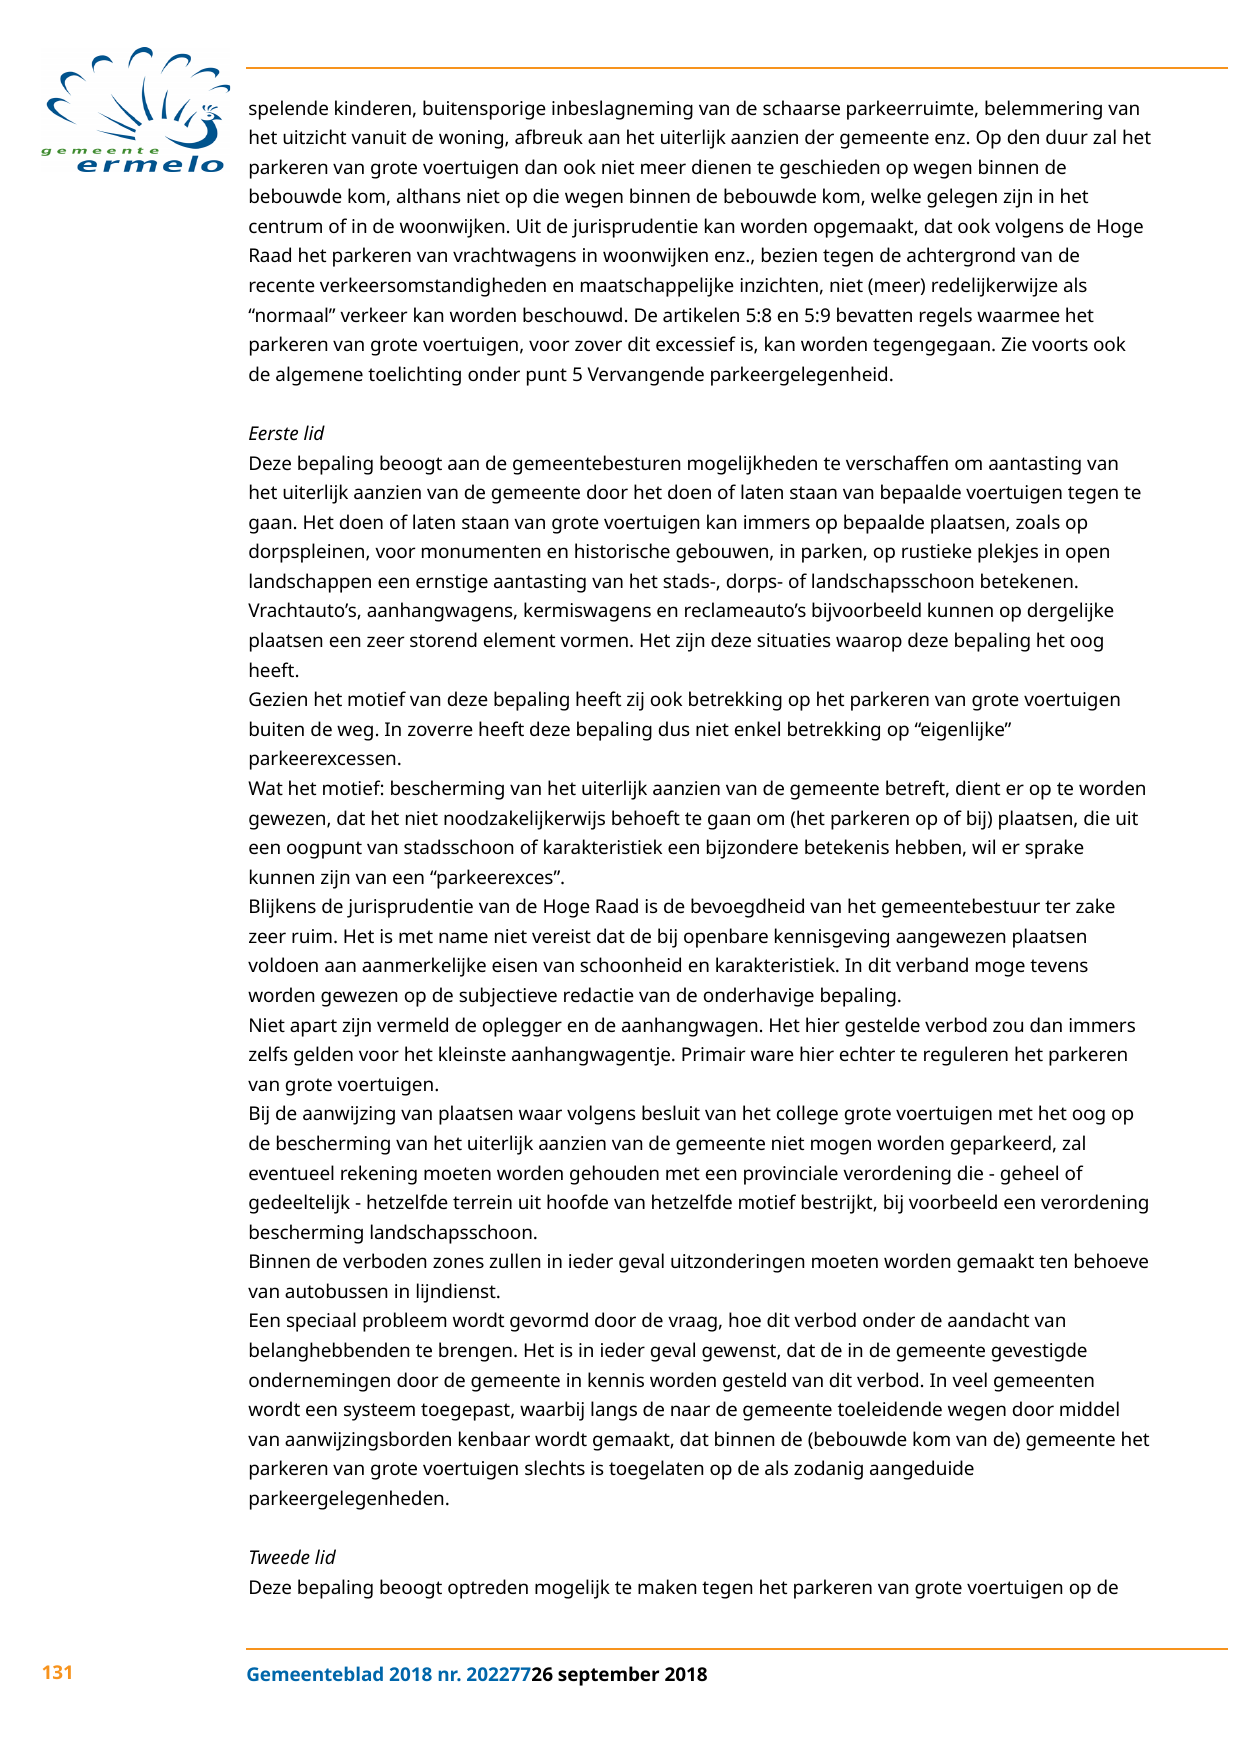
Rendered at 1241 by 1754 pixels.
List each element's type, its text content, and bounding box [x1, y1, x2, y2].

text Gezien het motief van deze bepaling heeft zij ook betrekking op het parkeren van grote voertuigen buiten de weg. In zoverre heeft deze bepaling dus niet enkel betrekking op “eigenlijke” parkeerexcessen. [248, 686, 1152, 771]
text Deze bepaling beoogt aan de gemeentebesturen mogelijkheden te verschaffen om aantasting van het uiterlijk aanzien van de gemeente door het doen of laten staan van bepaalde voertuigen tegen te gaan. Het doen of laten staan van grote voertuigen kan immers op bepaalde plaatsen, zoals op dorpspleinen, voor monumenten en historische gebouwen, in parken, op rustieke plekjes in open landschappen een ernstige aantasting van het stads-, dorps- of landschapsschoon betekenen. Vrachtauto’s, aanhangwagens, kermiswagens en reclameauto’s bijvoorbeeld kunnen op dergelijke plaatsen een zeer storend element vormen. Het zijn deze situaties waarop deze bepaling het oog heeft. [248, 450, 1152, 683]
text Deze bepaling beoogt optreden mogelijk te maken tegen het parkeren van grote voertuigen op de [248, 1574, 1152, 1600]
text Bij de aanwijzing van plaatsen waar volgens besluit van het college grote voertuigen met het oog op de bescherming van het uiterlijk aanzien van de gemeente niet mogen worden geparkeerd, zal eventueel rekening moeten worden gehouden met een provinciale verordening die - geheel of gedeeltelijk - hetzelfde terrein uit hoofde van hetzelfde motief bestrijkt, bij voorbeeld een verordening bescherming landschapsschoon. [248, 1101, 1152, 1245]
picture [41, 47, 231, 172]
text Eerste lid [248, 420, 1152, 446]
text Binnen de verboden zones zullen in ieder geval uitzonderingen moeten worden gemaakt ten behoeve van autobussen in lijndienst. [248, 1248, 1152, 1304]
text Blijkens de jurisprudentie van de Hoge Raad is de bevoegdheid van het gemeentebestuur ter zake zeer ruim. Het is met name niet vereist dat de bij openbare kennisgeving aangewezen plaatsen voldoen aan aanmerkelijke eisen van schoonheid en karakteristiek. In dit verband moge tevens worden gewezen op de subjectieve redactie van de onderhavige bepaling. [248, 893, 1152, 1008]
text Tweede lid [248, 1544, 1152, 1570]
text Wat het motief: bescherming van het uiterlijk aanzien van de gemeente betreft, dient er op te worden gewezen, dat het niet noodzakelijkerwijs behoeft te gaan om (het parkeren op of bij) plaatsen, die uit een oogpunt van stadsschoon of karakteristiek een bijzondere betekenis hebben, wil er sprake kunnen zijn van een “parkeerexces”. [248, 775, 1152, 890]
text Een speciaal probleem wordt gevormd door de vraag, hoe dit verbod onder de aandacht van belanghebbenden te brengen. Het is in ieder geval gewenst, dat de in de gemeente gevestigde ondernemingen door de gemeente in kennis worden gesteld van dit verbod. In veel gemeenten wordt een systeem toegepast, waarbij langs de naar de gemeente toeleidende wegen door middel van aanwijzingsborden kenbaar wordt gemaakt, dat binnen de (bebouwde kom van de) gemeente het parkeren van grote voertuigen slechts is toegelaten op de als zodanig aangeduide parkeergelegenheden. [248, 1308, 1152, 1511]
text spelende kinderen, buitensporige inbeslagneming van de schaarse parkeerruimte, belemmering van het uitzicht vanuit de woning, afbreuk aan het uiterlijk aanzien der gemeente enz. Op den duur zal het parkeren van grote voertuigen dan ook niet meer dienen te geschieden op wegen binnen de bebouwde kom, althans niet op die wegen binnen de bebouwde kom, welke gelegen zijn in het centrum of in de woonwijken. Uit de jurisprudentie kan worden opgemaakt, dat ook volgens de Hoge Raad het parkeren van vrachtwagens in woonwijken enz., bezien tegen de achtergrond van de recente verkeersomstandigheden en maatschappelijke inzichten, niet (meer) redelijkerwijze als “normaal” verkeer kan worden beschouwd. De artikelen 5:8 en 5:9 bevatten regels waarmee het parkeren van grote voertuigen, voor zover dit excessief is, kan worden tegengegaan. Zie voorts ook de algemene toelichting onder punt 5 Vervangende parkeergelegenheid. [248, 95, 1152, 387]
text Niet apart zijn vermeld de oplegger en de aanhangwagen. Het hier gestelde verbod zou dan immers zelfs gelden voor het kleinste aanhangwagentje. Primair ware hier echter te reguleren het parkeren van grote voertuigen. [248, 1012, 1152, 1097]
